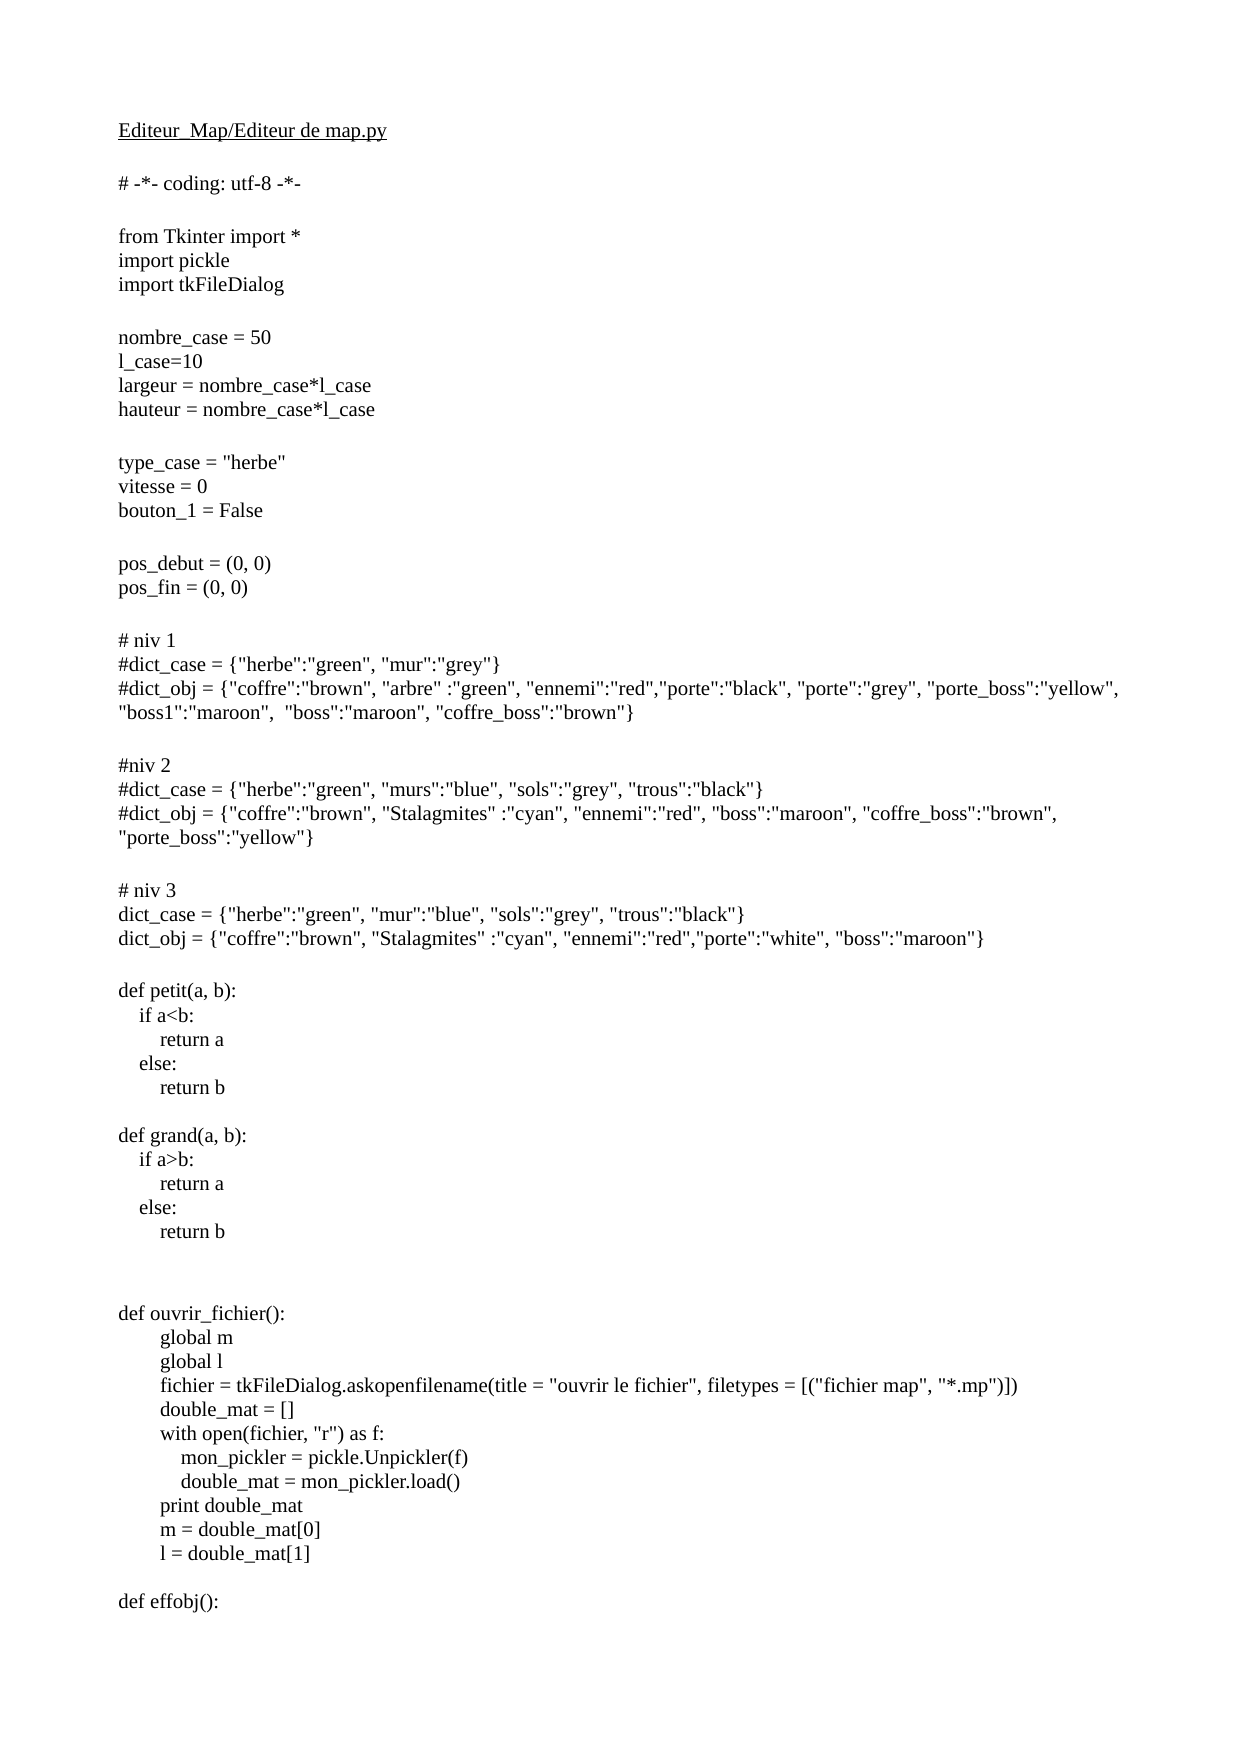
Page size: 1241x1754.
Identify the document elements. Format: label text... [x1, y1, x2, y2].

text #dict_obj = {"coffre":"brown", "arbre" :"green", "ennemi":"red","porte":"black", "porte":"grey", "porte_boss":"yellow", "boss1":"maroon", "boss":"maroon", "coffre_boss":"brown"} [118, 676, 1122, 724]
text global m [118, 1325, 1122, 1349]
text l_case=10 [118, 349, 1122, 373]
text else: [118, 1051, 1122, 1075]
text bouton_1 = False [118, 498, 1122, 522]
text # niv 1 [118, 627, 1122, 652]
text # -*- coding: utf-8 -*- [118, 171, 1122, 195]
text def effobj(): [118, 1589, 1122, 1613]
text mon_pickler = pickle.Unpickler(f) [118, 1445, 1122, 1469]
text global l [118, 1349, 1122, 1373]
text pos_fin = (0, 0) [118, 575, 1122, 599]
text largeur = nombre_case*l_case [118, 373, 1122, 397]
text nombre_case = 50 [118, 325, 1122, 349]
text return a [118, 1171, 1122, 1195]
text # niv 3 [118, 877, 1122, 902]
text return b [118, 1219, 1122, 1243]
text hauteur = nombre_case*l_case [118, 397, 1122, 421]
text else: [118, 1195, 1122, 1219]
text type_case = "herbe" [118, 450, 1122, 474]
text def ouvrir_fichier(): [118, 1301, 1122, 1325]
text dict_case = {"herbe":"green", "mur":"blue", "sols":"grey", "trous":"black"} [118, 902, 1122, 926]
text if a<b: [118, 1002, 1122, 1027]
text with open(fichier, "r") as f: [118, 1421, 1122, 1445]
text import pickle [118, 248, 1122, 272]
text dict_obj = {"coffre":"brown", "Stalagmites" :"cyan", "ennemi":"red","porte":"white", "boss":"maroon"} [118, 926, 1122, 950]
text fichier = tkFileDialog.askopenfilename(title = "ouvrir le fichier", filetypes = [("fichier map", "*.mp")]) [118, 1373, 1122, 1397]
text #dict_obj = {"coffre":"brown", "Stalagmites" :"cyan", "ennemi":"red", "boss":"maroon", "coffre_boss":"brown", "porte_boss":"yellow"} [118, 801, 1122, 849]
text def grand(a, b): [118, 1123, 1122, 1147]
text l = double_mat[1] [118, 1541, 1122, 1565]
text m = double_mat[0] [118, 1517, 1122, 1541]
text #dict_case = {"herbe":"green", "murs":"blue", "sols":"grey", "trous":"black"} [118, 777, 1122, 801]
text print double_mat [118, 1493, 1122, 1517]
text def petit(a, b): [118, 978, 1122, 1002]
text vitesse = 0 [118, 474, 1122, 498]
text pos_debut = (0, 0) [118, 551, 1122, 575]
text return a [118, 1027, 1122, 1051]
text import tkFileDialog [118, 272, 1122, 296]
text #dict_case = {"herbe":"green", "mur":"grey"} [118, 652, 1122, 676]
text if a>b: [118, 1147, 1122, 1171]
text Editeur_Map/Editeur de map.py [118, 118, 1122, 142]
text double_mat = [] [118, 1397, 1122, 1421]
text double_mat = mon_pickler.load() [118, 1469, 1122, 1493]
text from Tkinter import * [118, 224, 1122, 248]
text #niv 2 [118, 752, 1122, 777]
text return b [118, 1075, 1122, 1099]
